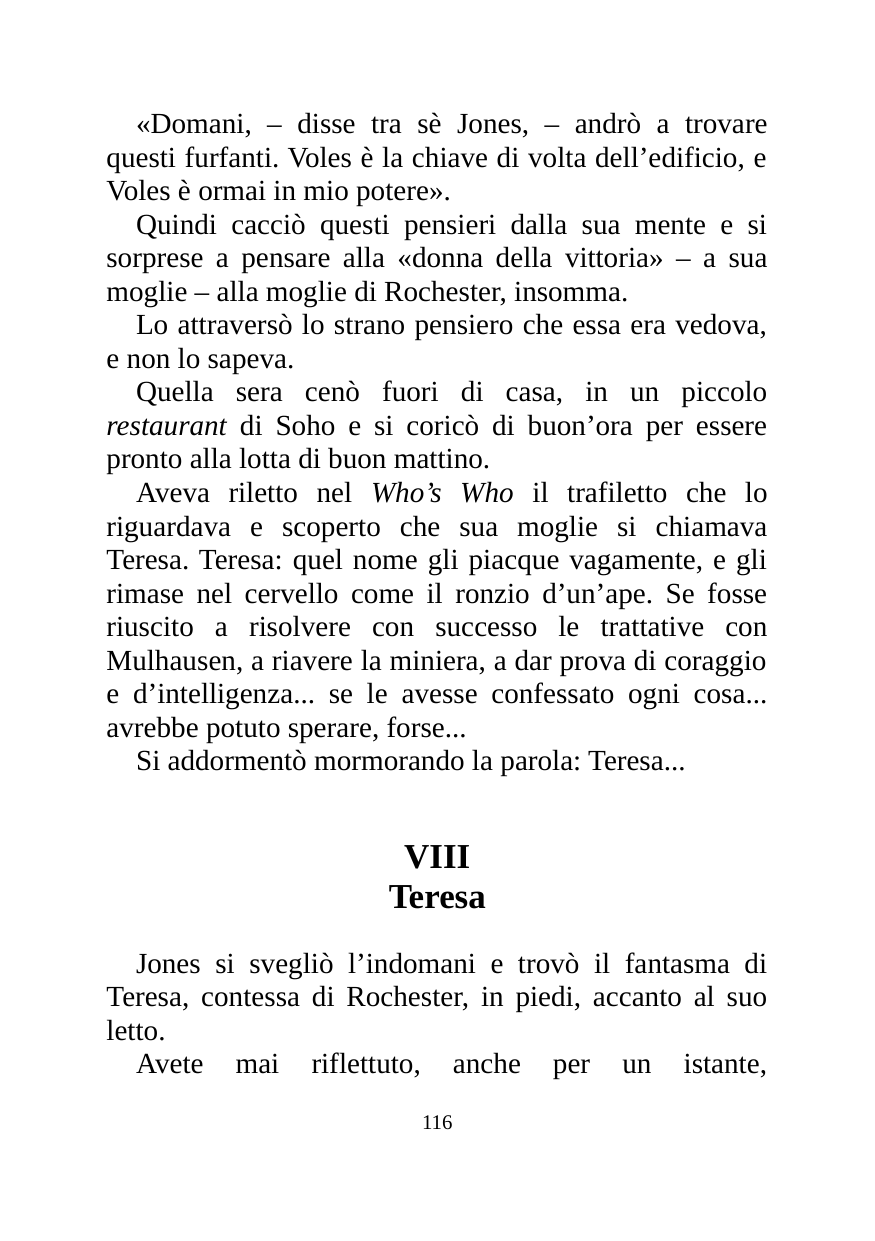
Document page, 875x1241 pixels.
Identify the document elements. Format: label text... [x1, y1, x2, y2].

text Si addormentò mormorando la parola: Teresa... [106, 743, 768, 777]
text Jones si svegliò l’indomani e trovò il fantasma di Teresa, contessa di Rochester, in piedi, accanto al suo letto. [106, 946, 768, 1047]
text «Domani, – disse tra sè Jones, – andrò a trovare questi furfanti. Voles è la chiave di volta dell’edificio, e Voles è ormai in mio potere». [106, 106, 768, 207]
subtitle VIII Teresa [106, 836, 768, 917]
text Aveva riletto nel Who’s Who il trafiletto che lo riguardava e scoperto che sua moglie si chiamava Teresa. Teresa: quel nome gli piacque vagamente, e gli rimase nel cervello come il ronzio d’un’ape. Se fosse riuscito a risolvere con successo le trattative con Mulhausen, a riavere la miniera, a dar prova di coraggio e d’intelligenza... se le avesse confessato ogni cosa... avrebbe potuto sperare, forse... [106, 475, 768, 743]
text Quella sera cenò fuori di casa, in un piccolo restaurant di Soho e si coricò di buon’ora per essere pronto alla lotta di buon mattino. [106, 374, 768, 475]
text Avete mai riflettuto, anche per un istante, [106, 1047, 768, 1080]
text Lo attraversò lo strano pensiero che essa era vedova, e non lo sapeva. [106, 307, 768, 374]
text Quindi cacciò questi pensieri dalla sua mente e si sorprese a pensare alla «donna della vittoria» – a sua moglie – alla moglie di Rochester, insomma. [106, 207, 768, 307]
